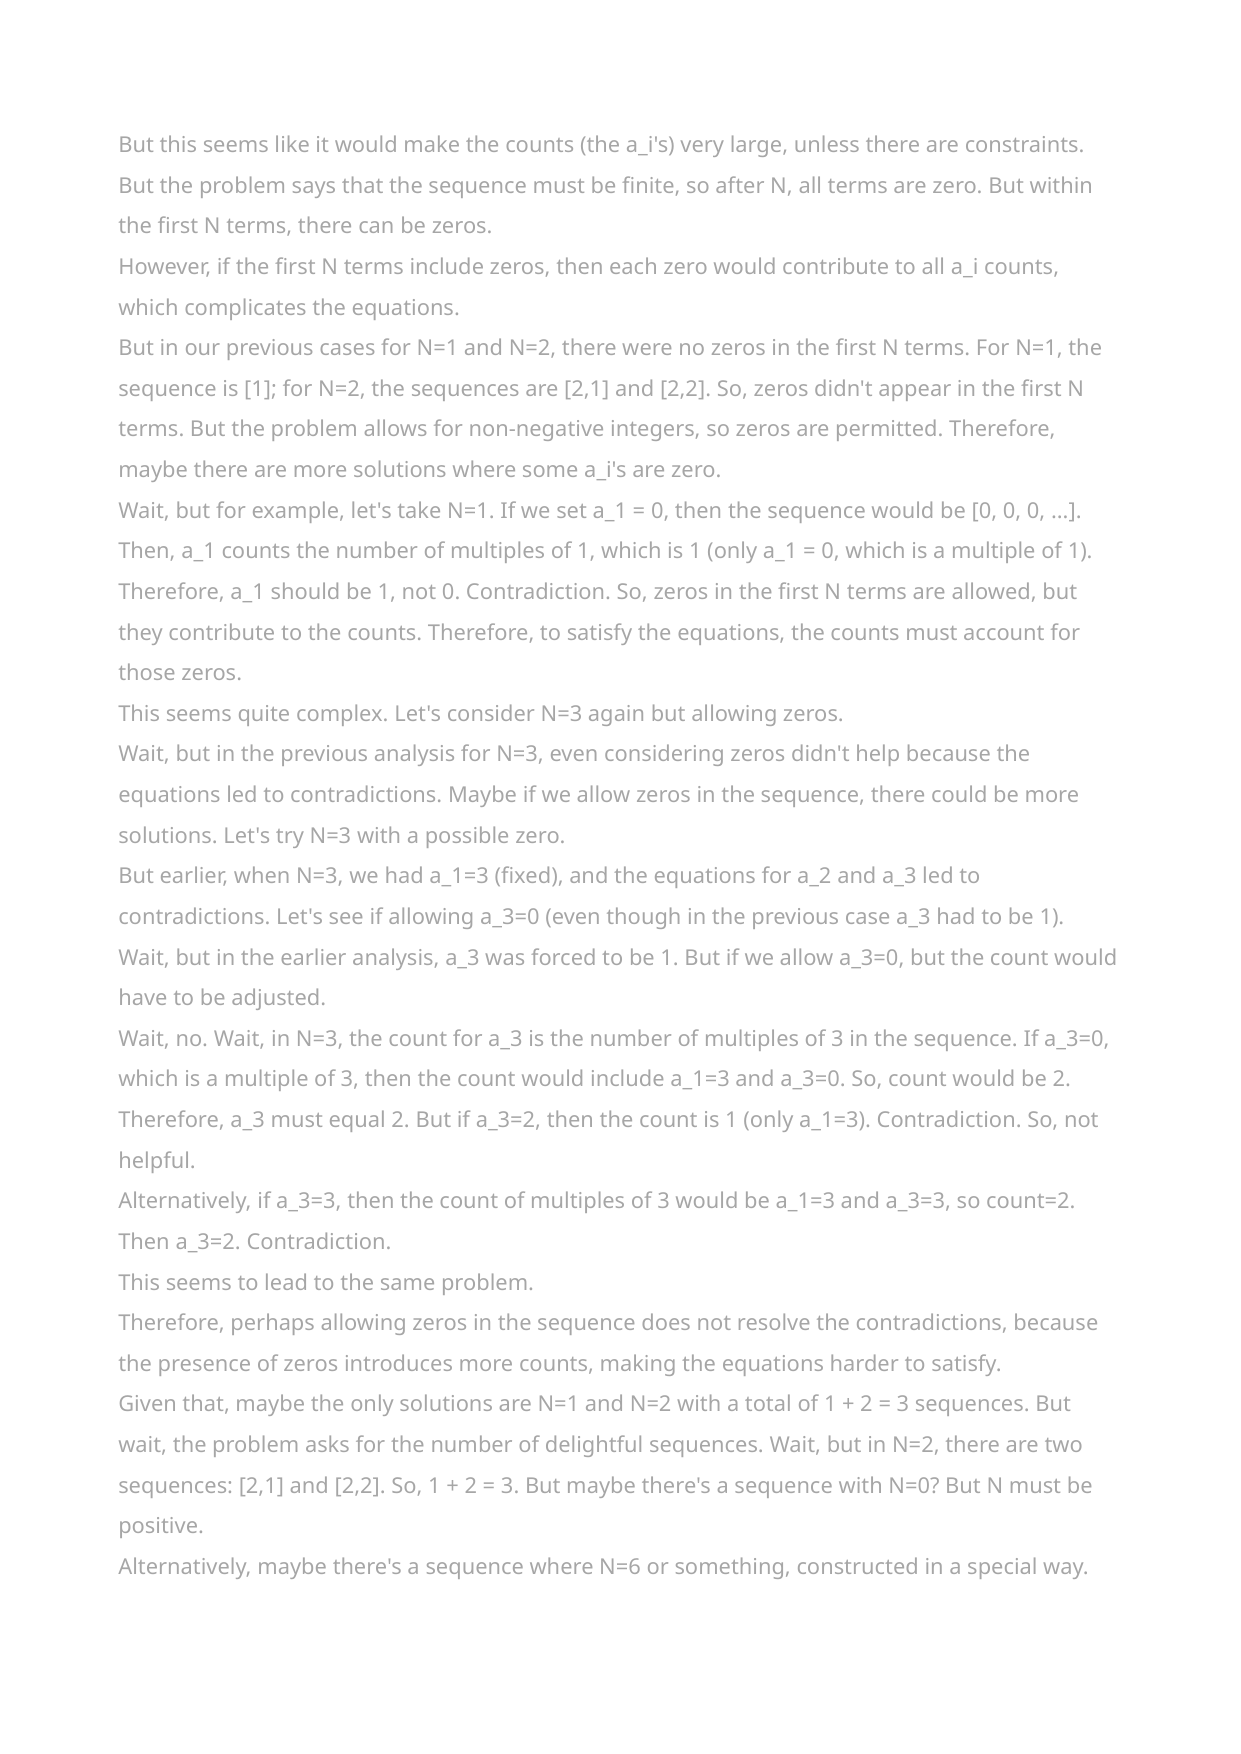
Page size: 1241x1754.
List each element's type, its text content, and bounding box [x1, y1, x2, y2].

text This seems to lead to the same problem. [118, 1256, 1122, 1296]
text Therefore, perhaps allowing zeros in the sequence does not resolve the contradictions, because the presence of zeros introduces more counts, making the equations harder to satisfy. [118, 1296, 1122, 1377]
text This seems quite complex. Let's consider N=3 again but allowing zeros. [118, 687, 1122, 727]
text Wait, no. Wait, in N=3, the count for a_3 is the number of multiples of 3 in the sequence. If a_3=0, which is a multiple of 3, then the count would include a_1=3 and a_3=0. So, count would be 2. Therefore, a_3 must equal 2. But if a_3=2, then the count is 1 (only a_1=3). Contradiction. So, not helpful. [118, 1012, 1122, 1174]
text But this seems like it would make the counts (the a_i's) very large, unless there are constraints. But the problem says that the sequence must be finite, so after N, all terms are zero. But within the first N terms, there can be zeros. [118, 118, 1122, 240]
text Alternatively, maybe there's a sequence where N=6 or something, constructed in a special way. [118, 1540, 1122, 1581]
text Given that, maybe the only solutions are N=1 and N=2 with a total of 1 + 2 = 3 sequences. But wait, the problem asks for the number of delightful sequences. Wait, but in N=2, there are two sequences: [2,1] and [2,2]. So, 1 + 2 = 3. But maybe there's a sequence with N=0? But N must be positive. [118, 1377, 1122, 1540]
text Wait, but in the previous analysis for N=3, even considering zeros didn't help because the equations led to contradictions. Maybe if we allow zeros in the sequence, there could be more solutions. Let's try N=3 with a possible zero. [118, 727, 1122, 849]
text Alternatively, if a_3=3, then the count of multiples of 3 would be a_1=3 and a_3=3, so count=2. Then a_3=2. Contradiction. [118, 1174, 1122, 1256]
text However, if the first N terms include zeros, then each zero would contribute to all a_i counts, which complicates the equations. [118, 240, 1122, 321]
text But earlier, when N=3, we had a_1=3 (fixed), and the equations for a_2 and a_3 led to contradictions. Let's see if allowing a_3=0 (even though in the previous case a_3 had to be 1). Wait, but in the earlier analysis, a_3 was forced to be 1. But if we allow a_3=0, but the count would have to be adjusted. [118, 849, 1122, 1012]
text But in our previous cases for N=1 and N=2, there were no zeros in the first N terms. For N=1, the sequence is [1]; for N=2, the sequences are [2,1] and [2,2]. So, zeros didn't appear in the first N terms. But the problem allows for non-negative integers, so zeros are permitted. Therefore, maybe there are more solutions where some a_i's are zero. [118, 321, 1122, 484]
text Wait, but for example, let's take N=1. If we set a_1 = 0, then the sequence would be [0, 0, 0, ...]. Then, a_1 counts the number of multiples of 1, which is 1 (only a_1 = 0, which is a multiple of 1). Therefore, a_1 should be 1, not 0. Contradiction. So, zeros in the first N terms are allowed, but they contribute to the counts. Therefore, to satisfy the equations, the counts must account for those zeros. [118, 484, 1122, 687]
